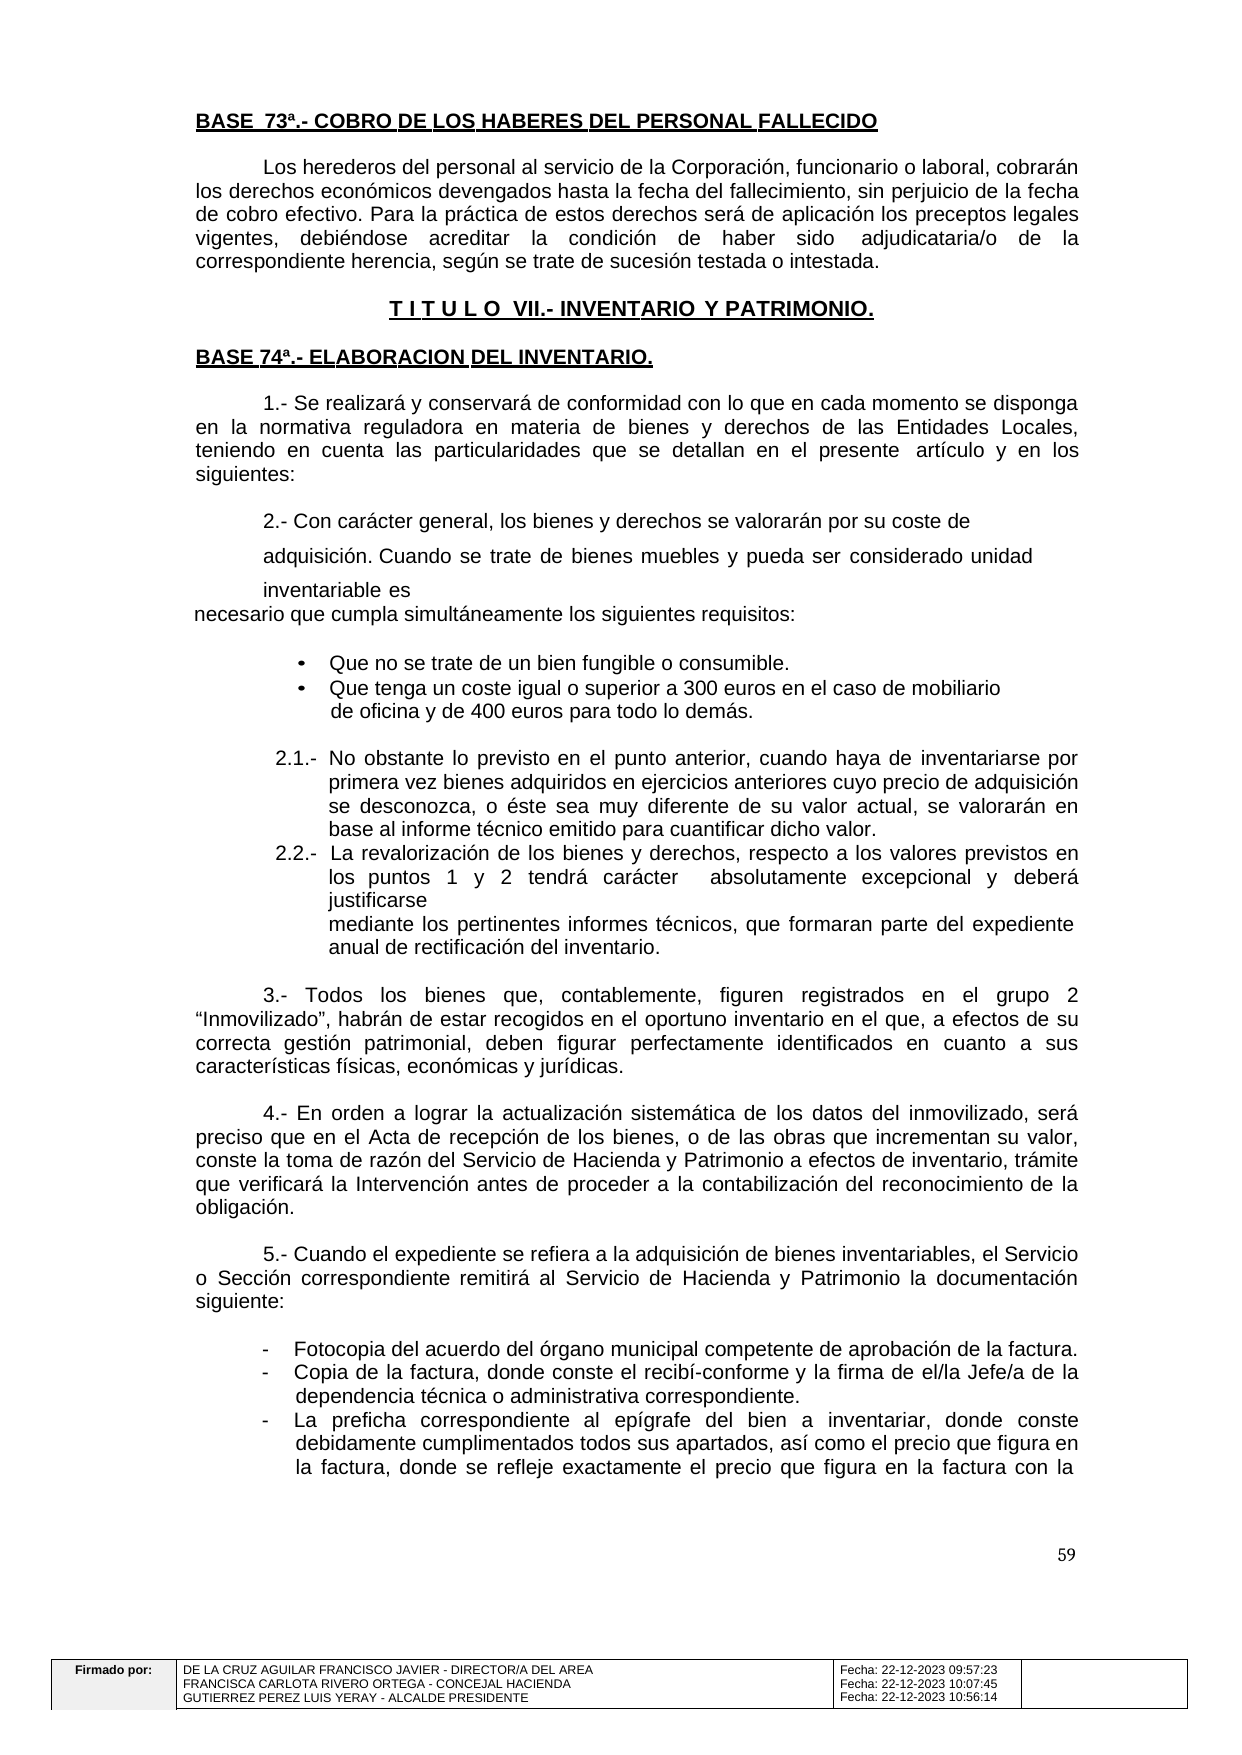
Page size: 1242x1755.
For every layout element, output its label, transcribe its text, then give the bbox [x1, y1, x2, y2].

text T I T U L O VII.- INVENTARIO Y PATRIMONIO. [389, 295, 1202, 320]
text necesario que cumpla simultáneamente los siguientes requisitos: [192, 602, 797, 626]
text 59 [42, 1545, 1075, 1567]
text - La preficha correspondiente al epígrafe del bien a inventariar, donde conste debidamente cumplimentados todos sus apartados, así como el precio que figura en la factura, donde se refleje exactamente el precio que figura en la factura con la [262, 1408, 1079, 1479]
text - Copia de la factura, donde conste el recibí-conforme y la firma de el/la Jefe/a de la dependencia técnica o administrativa correspondiente. [262, 1361, 1079, 1408]
text 1.- Se realizará y conservará de conformidad con lo que en cada momento se disponga en la normativa reguladora en materia de bienes y derechos de las Entidades Locales, teniendo en cuenta las particularidades que se detallan en el presente artículo y en los siguientes: [195, 392, 1079, 486]
text BASE 74ª.- ELABORACION DEL INVENTARIO. [195, 344, 1202, 368]
text 4.- En orden a lograr la actualización sistemática de los datos del inmovilizado, será preciso que en el Acta de recepción de los bienes, o de las obras que incrementan su valor, conste la toma de razón del Servicio de Hacienda y Patrimonio a efectos de inventario, trámite que verificará la Intervención antes de proceder a la contabilización del reconocimiento de la obligación. [195, 1101, 1079, 1219]
table_header Fecha: 22-12-2023 09:57:23 Fecha: 22-12-2023 10:07:45 Fecha: 22-12-2023 10:56:14 [834, 1660, 1021, 1708]
text 2.- Con carácter general, los bienes y derechos se valorarán por su coste de adquisición. Cuando se trate de bienes muebles y pueda ser considerado unidad inventariable es [263, 499, 1079, 602]
text 2.2.- La revalorización de los bienes y derechos, respecto a los valores previstos en los puntos 1 y 2 tendrá carácter absolutamente excepcional y deberá justificarse [275, 841, 1079, 913]
text • Que tenga un coste igual o superior a 300 euros en el caso de mobiliario de oficina y de 400 euros para todo lo demás. [297, 677, 1029, 724]
table_header DE LA CRUZ AGUILAR FRANCISCO JAVIER - DIRECTOR/A DEL AREA FRANCISCA CARLOTA RIVERO ORTEGA - CONCEJAL HACIENDA GUTIERREZ PEREZ LUIS YERAY - ALCALDE PRESIDENTE [177, 1660, 833, 1708]
text • Que no se trate de un bien fungible o consumible. [297, 651, 1202, 675]
text anual de rectificación del inventario. [328, 936, 1202, 959]
text 5.- Cuando el expediente se refiera a la adquisición de bienes inventariables, el Servicio o Sección correspondiente remitirá al Servicio de Hacienda y Patrimonio la documentación siguiente: [195, 1243, 1078, 1313]
text 3.- Todos los bienes que, contablemente, figuren registrados en el grupo 2 “Inmovilizado”, habrán de estar recogidos en el oportuno inventario en el que, a efectos de su correcta gestión patrimonial, deben figurar perfectamente identificados en cuanto a sus características físicas, económicas y jurídicas. [195, 983, 1079, 1078]
text Los herederos del personal al servicio de la Corporación, funcionario o laboral, cobrarán los derechos económicos devengados hasta la fecha del fallecimiento, sin perjuicio de la fecha de cobro efectivo. Para la práctica de estos derechos será de aplicación los preceptos legales vigentes, debiéndose acreditar la condición de haber sido adjudicataria/o de la correspondiente herencia, según se trate de sucesión testada o intestada. [195, 156, 1079, 273]
text - Fotocopia del acuerdo del órgano municipal competente de aprobación de la factura. [262, 1337, 1202, 1361]
text BASE 73ª.- COBRO DE LOS HABERES DEL PERSONAL FALLECIDO [195, 108, 1202, 132]
table_header Firmado por: [52, 1660, 176, 1708]
text mediante los pertinentes informes técnicos, que formaran parte del expediente [328, 913, 1202, 936]
table_header [1022, 1660, 1187, 1708]
text 2.1.- No obstante lo previsto en el punto anterior, cuando haya de inventariarse por primera vez bienes adquiridos en ejercicios anteriores cuyo precio de adquisición se desconozca, o éste sea muy diferente de su valor actual, se valorarán en base al informe técnico emitido para cuantificar dicho valor. [275, 747, 1079, 841]
